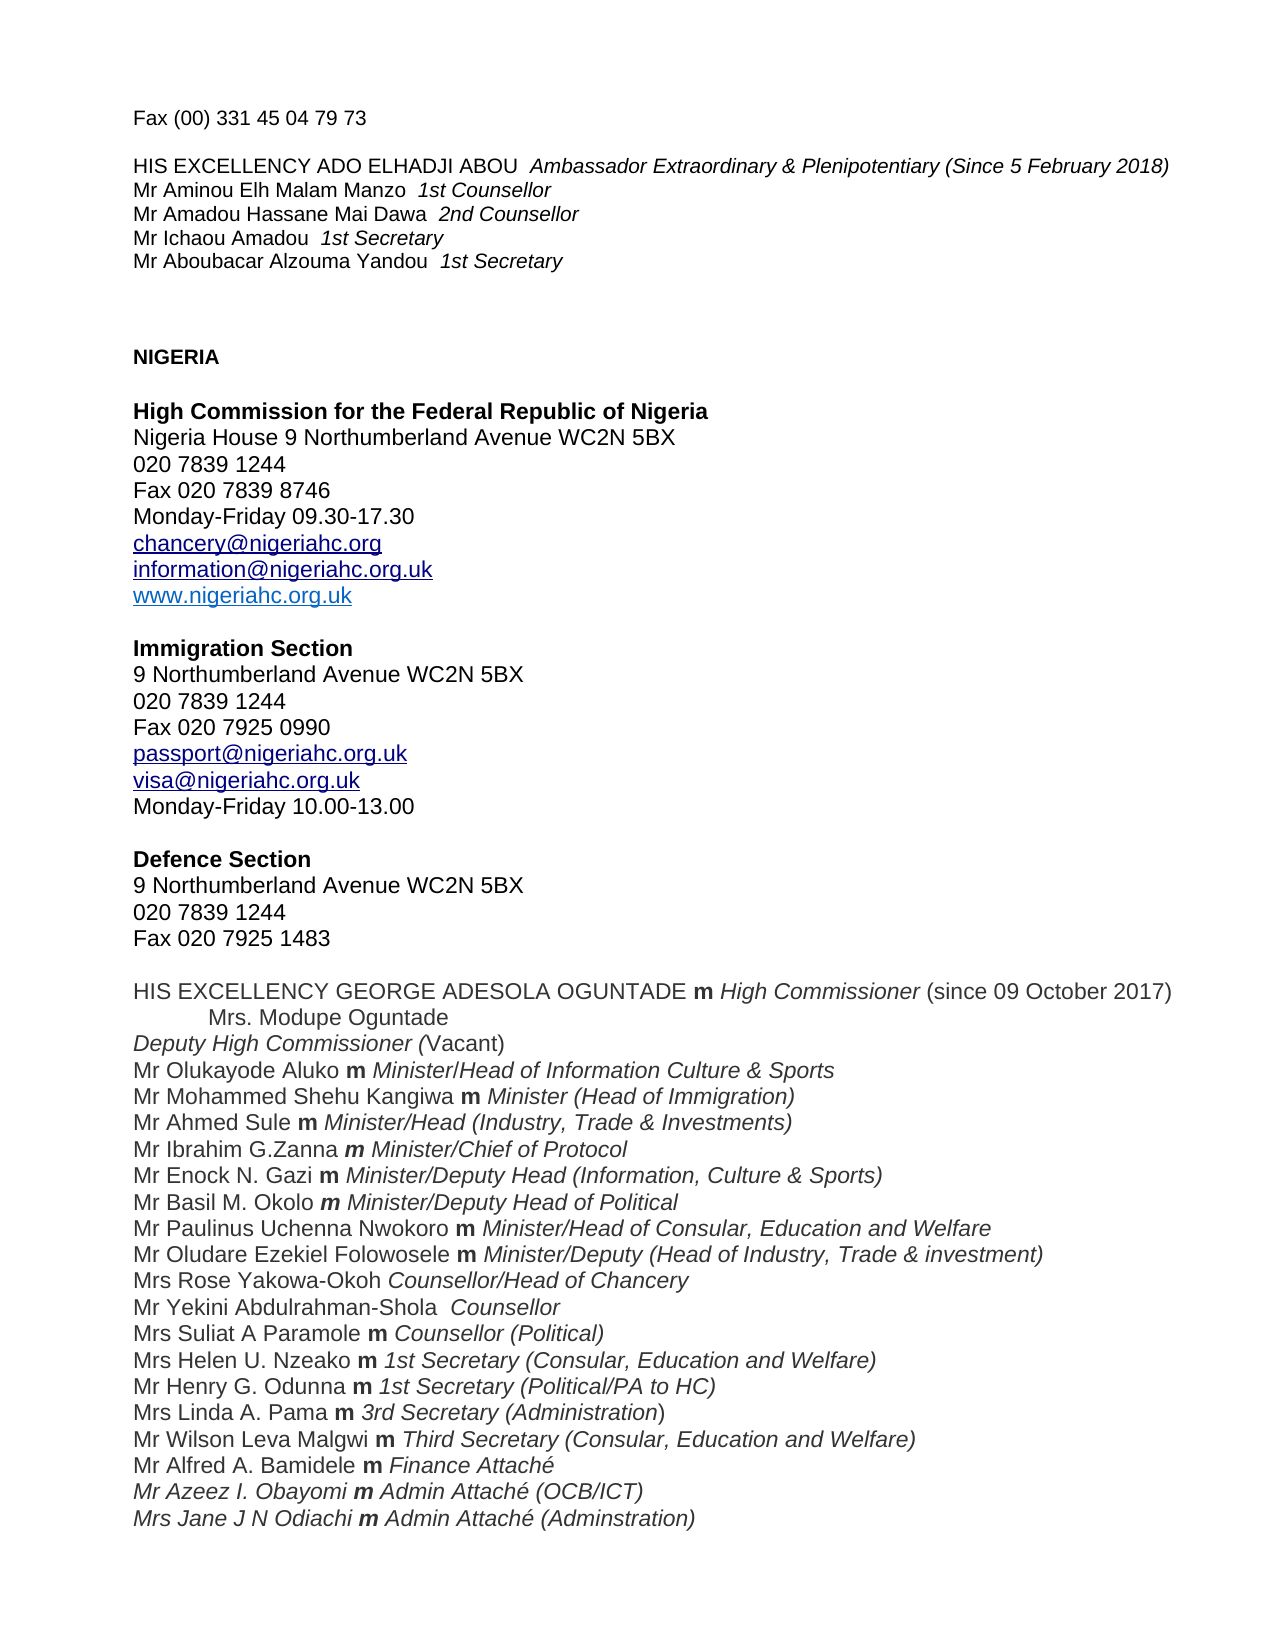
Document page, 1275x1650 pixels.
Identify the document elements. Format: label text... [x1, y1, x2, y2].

subtitle NIGERIA [133, 345, 1181, 369]
text Monday-Friday 09.30-17.30 [133, 503, 1181, 529]
text Nigeria House 9 Northumberland Avenue WC2N 5BX [133, 424, 1181, 451]
text Monday-Friday 10.00-13.00 [133, 793, 1181, 819]
text Mrs Suliat A Paramole m Counsellor (Political) [133, 1320, 1181, 1347]
text Mr Henry G. Odunna m 1st Secretary (Political/PA to HC) [133, 1373, 1181, 1399]
text Immigration Section [133, 635, 1181, 661]
text Fax 020 7925 1483 [133, 925, 1181, 951]
text visa@nigeriahc.org.uk [133, 767, 1181, 793]
text Mrs. Modupe Oguntade [133, 1004, 1181, 1030]
text chancery@nigeriahc.org [133, 529, 1181, 556]
text Defence Section [133, 846, 1181, 872]
text 9 Northumberland Avenue WC2N 5BX [133, 661, 1181, 688]
text Mr Aboubacar Alzouma Yandou 1st Secretary [133, 249, 1181, 273]
text 020 7839 1244 [133, 688, 1181, 714]
text Mr Ichaou Amadou 1st Secretary [133, 225, 1181, 249]
text Mr Azeez I. Obayomi m Admin Attaché (OCB/ICT) [133, 1478, 1181, 1505]
text HIS EXCELLENCY GEORGE ADESOLA OGUNTADE m High Commissioner (since 09 October 2017) [133, 978, 1181, 1004]
text High Commission for the Federal Republic of Nigeria [133, 398, 1181, 424]
text Mr Oludare Ezekiel Folowosele m Minister/Deputy (Head of Industry, Trade & investment) [133, 1241, 1181, 1267]
text Fax 020 7839 8746 [133, 477, 1181, 503]
text Mr Paulinus Uchenna Nwokoro m Minister/Head of Consular, Education and Welfare [133, 1215, 1181, 1241]
text 020 7839 1244 [133, 898, 1181, 925]
text Mr Enock N. Gazi m Minister/Deputy Head (Information, Culture & Sports) [133, 1162, 1181, 1188]
text Mrs Jane J N Odiachi m Admin Attaché (Adminstration) [133, 1505, 1181, 1531]
text Mr Basil M. Okolo m Minister/Deputy Head of Political [133, 1188, 1181, 1215]
text Mr Amadou Hassane Mai Dawa 2nd Counsellor [133, 201, 1181, 225]
text 9 Northumberland Avenue WC2N 5BX [133, 872, 1181, 898]
text Mr Yekini Abdulrahman-Shola Counsellor [133, 1294, 1181, 1320]
text Mr Olukayode Aluko m Minister/Head of Information Culture & Sports [133, 1057, 1181, 1083]
text Fax (00) 331 45 04 79 73 [133, 106, 1181, 129]
text Mr Ibrahim G.Zanna m Minister/Chief of Protocol [133, 1136, 1181, 1162]
text Mr Ahmed Sule m Minister/Head (Industry, Trade & Investments) [133, 1109, 1181, 1136]
text Deputy High Commissioner (Vacant) [133, 1030, 1181, 1057]
text passport@nigeriahc.org.uk [133, 740, 1181, 767]
text Mrs Linda A. Pama m 3rd Secretary (Administration) [133, 1399, 1181, 1426]
text Mr Wilson Leva Malgwi m Third Secretary (Consular, Education and Welfare) [133, 1426, 1181, 1452]
text www.nigeriahc.org.uk [133, 582, 1181, 609]
text Mrs Rose Yakowa-Okoh Counsellor/Head of Chancery [133, 1267, 1181, 1294]
text 020 7839 1244 [133, 451, 1181, 477]
text information@nigeriahc.org.uk [133, 556, 1181, 582]
text Fax 020 7925 0990 [133, 714, 1181, 740]
text Mr Mohammed Shehu Kangiwa m Minister (Head of Immigration) [133, 1083, 1181, 1109]
text Mrs Helen U. Nzeako m 1st Secretary (Consular, Education and Welfare) [133, 1347, 1181, 1373]
text HIS EXCELLENCY ADO ELHADJI ABOU Ambassador Extraordinary & Plenipotentiary (Since 5 February 2018) [133, 153, 1181, 177]
text Mr Alfred A. Bamidele m Finance Attaché [133, 1452, 1181, 1478]
text Mr Aminou Elh Malam Manzo 1st Counsellor [133, 177, 1181, 201]
